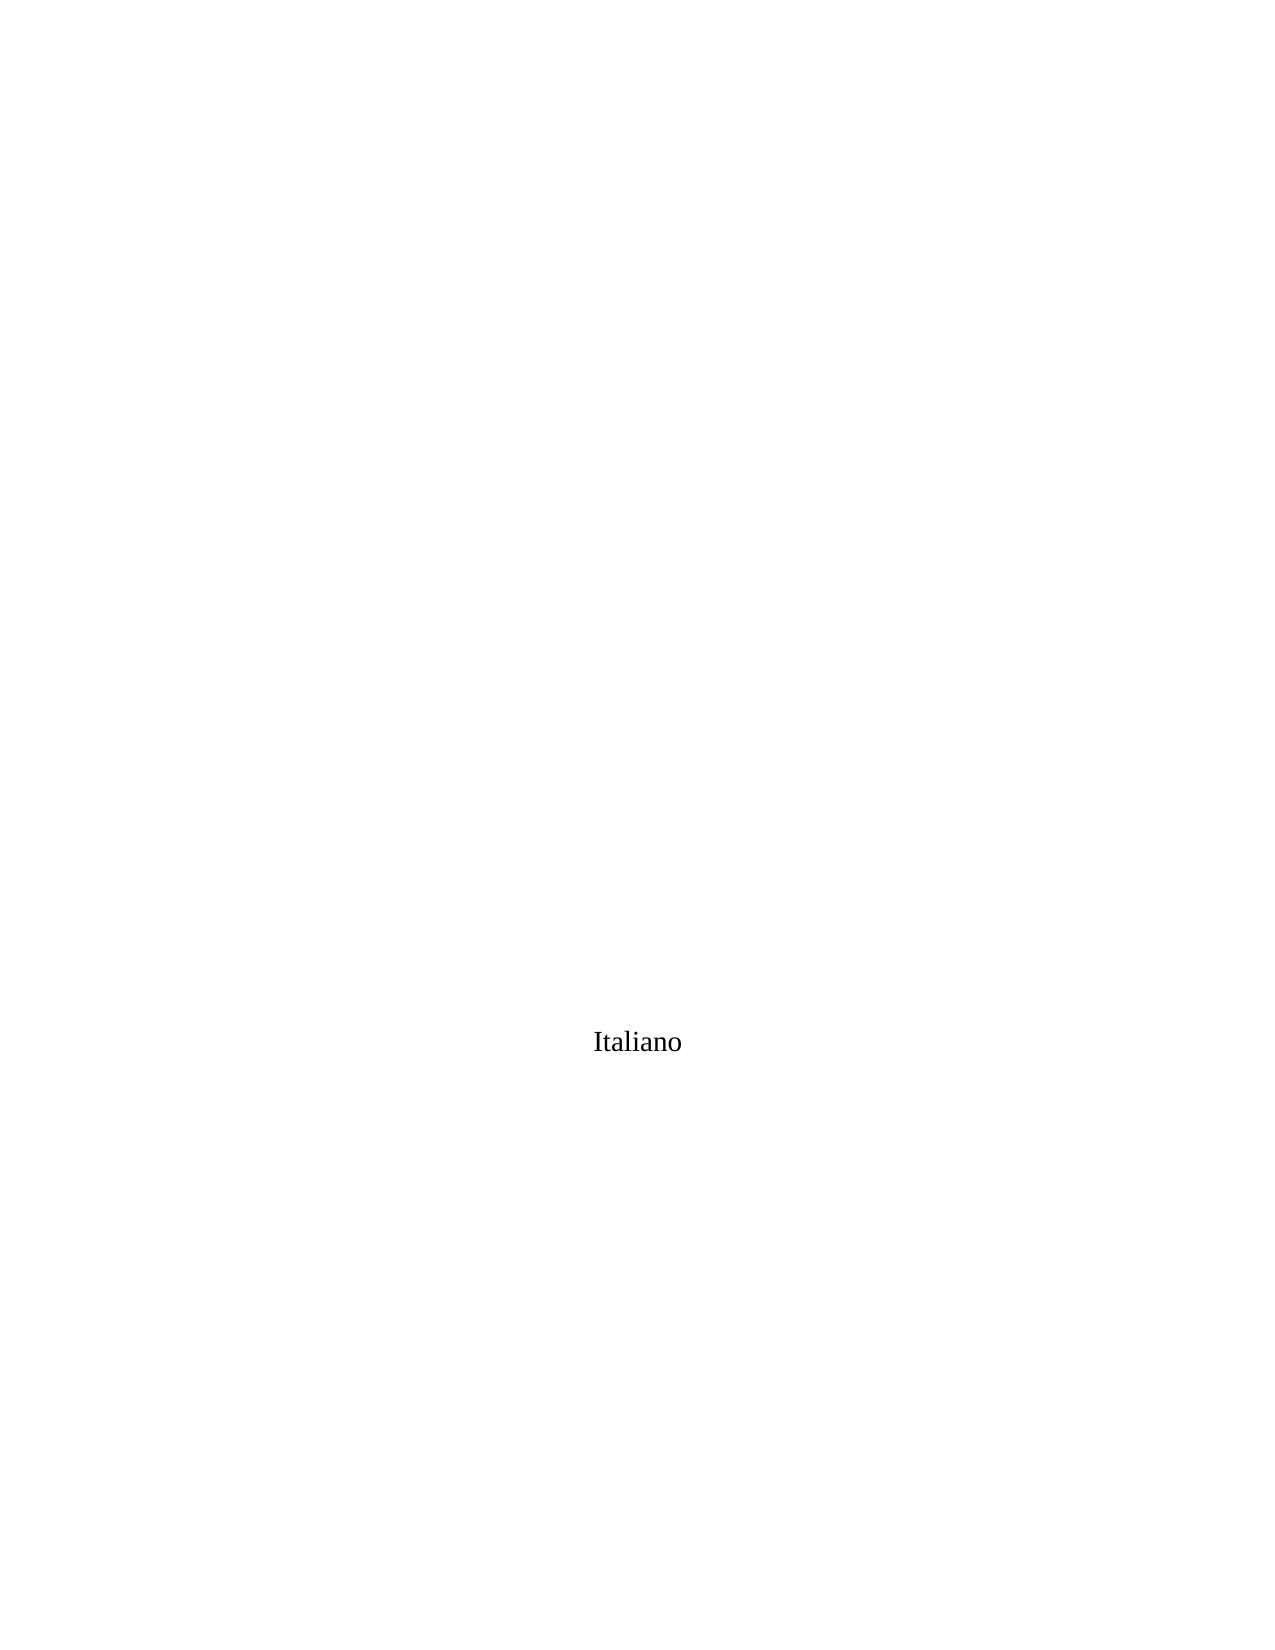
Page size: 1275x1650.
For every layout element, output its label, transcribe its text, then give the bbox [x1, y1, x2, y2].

text Italiano [118, 1024, 1157, 1057]
